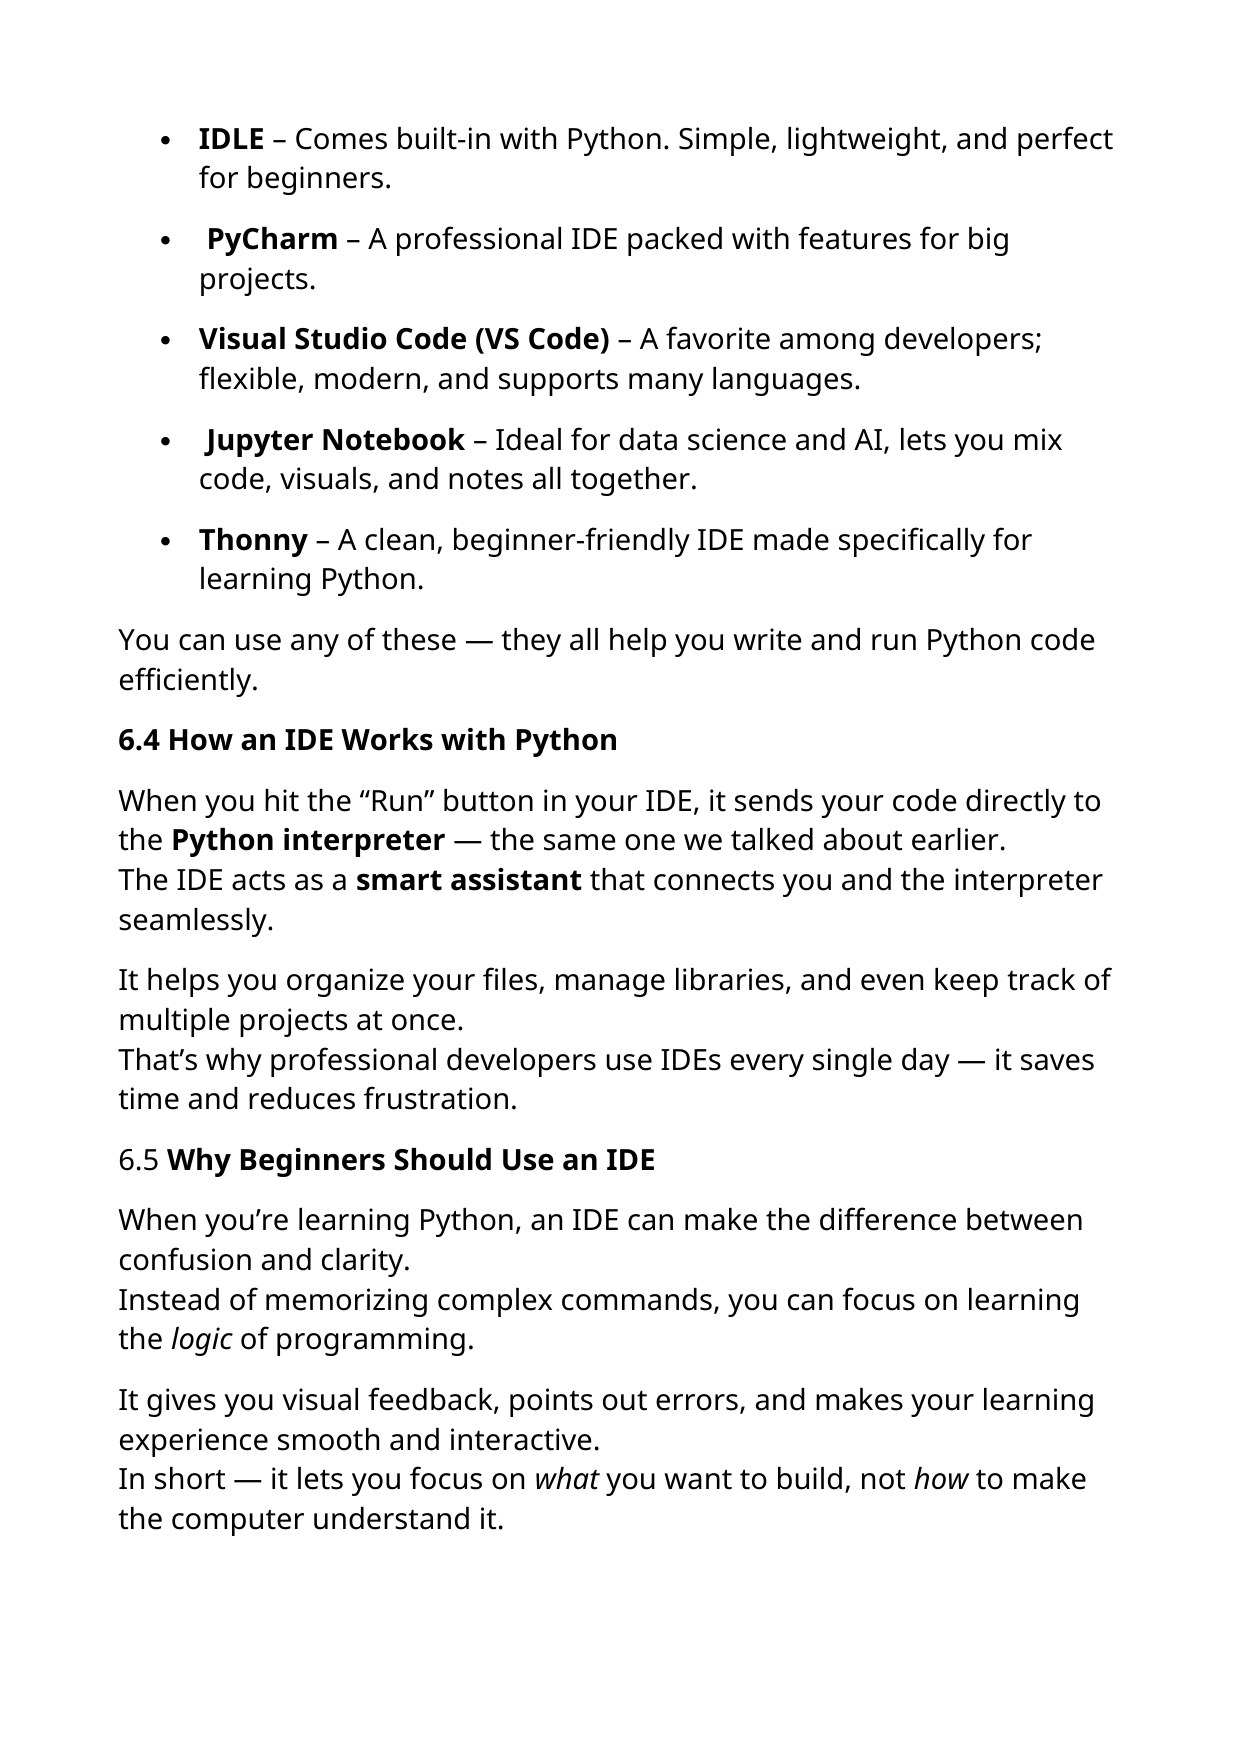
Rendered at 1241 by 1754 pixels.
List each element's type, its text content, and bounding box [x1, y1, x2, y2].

list Visual Studio Code (VS Code) – A favorite among developers; flexible, modern, and supports many languages. [161, 318, 1122, 398]
list Thonny – A clean, beginner-friendly IDE made specifically for learning Python. [161, 519, 1122, 598]
list Jupyter Notebook – Ideal for data science and AI, lets you mix code, visuals, and notes all together. [161, 419, 1122, 498]
text 6.5 Why Beginners Should Use an IDE [118, 1139, 1122, 1179]
text When you hit the “Run” button in your IDE, it sends your code directly to the Python interpreter — the same one we talked about earlier. The IDE acts as a smart assistant that connects you and the interpreter seamlessly. [118, 780, 1122, 939]
text 6.4 How an IDE Works with Python [118, 719, 1122, 759]
list IDLE – Comes built-in with Python. Simple, lightweight, and perfect for beginners. [161, 118, 1122, 197]
text It gives you visual feedback, points out errors, and makes your learning experience smooth and interactive. In short — it lets you focus on what you want to build, not how to make the computer understand it. [118, 1379, 1122, 1538]
list PyCharm – A professional IDE packed with features for big projects. [161, 218, 1122, 298]
text You can use any of these — they all help you write and run Python code efficiently. [118, 619, 1122, 698]
text It helps you organize your files, manage libraries, and even keep track of multiple projects at once. That’s why professional developers use IDEs every single day — it saves time and reduces frustration. [118, 959, 1122, 1118]
text When you’re learning Python, an IDE can make the difference between confusion and clarity. Instead of memorizing complex commands, you can focus on learning the logic of programming. [118, 1199, 1122, 1358]
